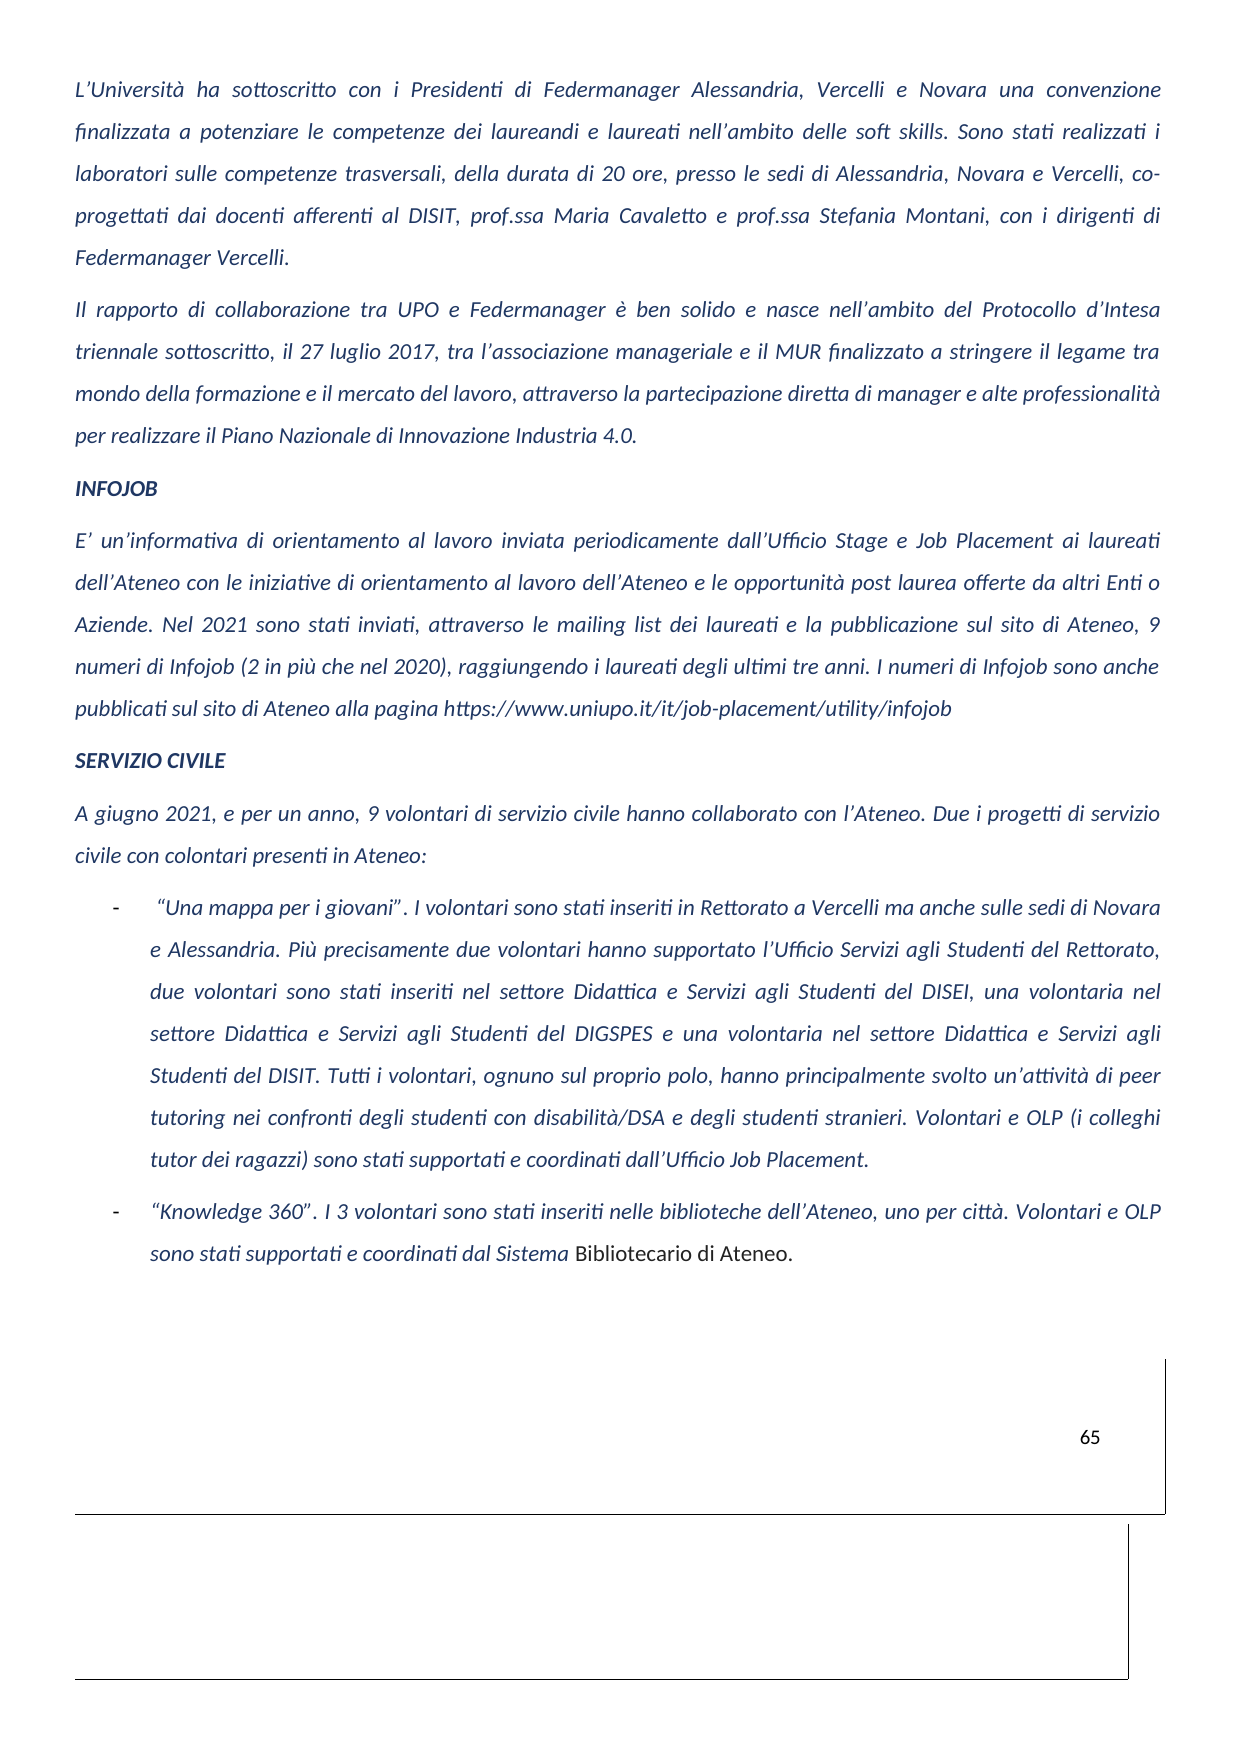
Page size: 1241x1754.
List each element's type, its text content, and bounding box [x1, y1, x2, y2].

list “Una mappa per i giovani”. I volontari sono stati inseriti in Rettorato a Vercelli ma anche sulle sedi di Novara e Alessandria. Più precisamente due volontari hanno supportato l’Ufficio Servizi agli Studenti del Rettorato, due volontari sono stati inseriti nel settore Didattica e Servizi agli Studenti del DISEI, una volontaria nel settore Didattica e Servizi agli Studenti del DIGSPES e una volontaria nel settore Didattica e Servizi agli Studenti del DISIT. Tutti i volontari, ognuno sul proprio polo, hanno principalmente svolto un’attività di peer tutoring nei confronti degli studenti con disabilità/DSA e degli studenti stranieri. Volontari e OLP (i colleghi tutor dei ragazzi) sono stati supportati e coordinati dall’Ufficio Job Placement. [112, 893, 1165, 1173]
list “Knowledge 360”. I 3 volontari sono stati inseriti nelle biblioteche dell’Ateneo, uno per città. Volontari e OLP sono stati supportati e coordinati dal Sistema Bibliotecario di Ateneo. [112, 1197, 1165, 1267]
text INFOJOB [75, 474, 1165, 502]
text E’ un’informativa di orientamento al lavoro inviata periodicamente dall’Ufficio Stage e Job Placement ai laureati dell’Ateneo con le iniziative di orientamento al lavoro dell’Ateneo e le opportunità post laurea offerte da altri Enti o Aziende. Nel 2021 sono stati inviati, attraverso le mailing list dei laureati e la pubblicazione sul sito di Ateneo, 9 numeri di Infojob (2 in più che nel 2020), raggiungendo i laureati degli ultimi tre anni. I numeri di Infojob sono anche pubblicati sul sito di Ateneo alla pagina https://www.uniupo.it/it/job-placement/utility/infojob [75, 526, 1165, 722]
text SERVIZIO CIVILE [75, 746, 1165, 774]
text A giugno 2021, e per un anno, 9 volontari di servizio civile hanno collaborato con l’Ateneo. Due i progetti di servizio civile con colontari presenti in Ateneo: [75, 799, 1165, 869]
text Il rapporto di collaborazione tra UPO e Federmanager è ben solido e nasce nell’ambito del Protocollo d’Intesa triennale sottoscritto, il 27 luglio 2017, tra l’associazione manageriale e il MUR finalizzato a stringere il legame tra mondo della formazione e il mercato del lavoro, attraverso la partecipazione diretta di manager e alte professionalità per realizzare il Piano Nazionale di Innovazione Industria 4.0. [75, 295, 1165, 449]
text L’Università ha sottoscritto con i Presidenti di Federmanager Alessandria, Vercelli e Novara una convenzione finalizzata a potenziare le competenze dei laureandi e laureati nell’ambito delle soft skills. Sono stati realizzati i laboratori sulle competenze trasversali, della durata di 20 ore, presso le sedi di Alessandria, Novara e Vercelli, co-progettati dai docenti afferenti al DISIT, prof.ssa Maria Cavaletto e prof.ssa Stefania Montani, con i dirigenti di Federmanager Vercelli. [75, 75, 1165, 271]
